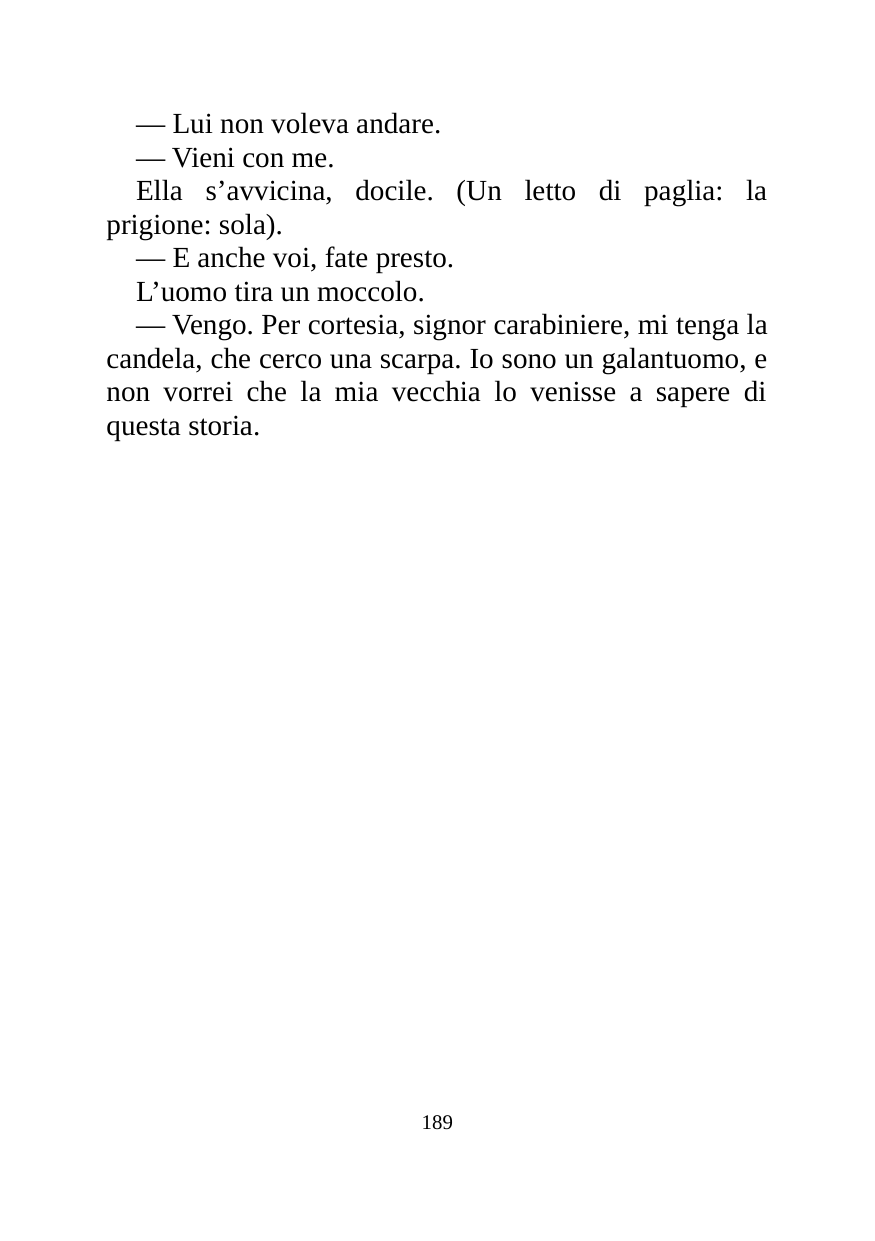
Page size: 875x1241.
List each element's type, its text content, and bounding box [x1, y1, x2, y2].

text — Vieni con me. [106, 140, 768, 173]
text L’uomo tira un moccolo. [106, 274, 768, 307]
text — Lui non voleva andare. [106, 106, 768, 140]
text — Vengo. Per cortesia, signor carabiniere, mi tenga la candela, che cerco una scarpa. Io sono un galantuomo, e non vorrei che la mia vecchia lo venisse a sapere di questa storia. [106, 307, 768, 442]
text — E anche voi, fate presto. [106, 240, 768, 274]
text Ella s’avvicina, docile. (Un letto di paglia: la prigione: sola). [106, 173, 768, 240]
